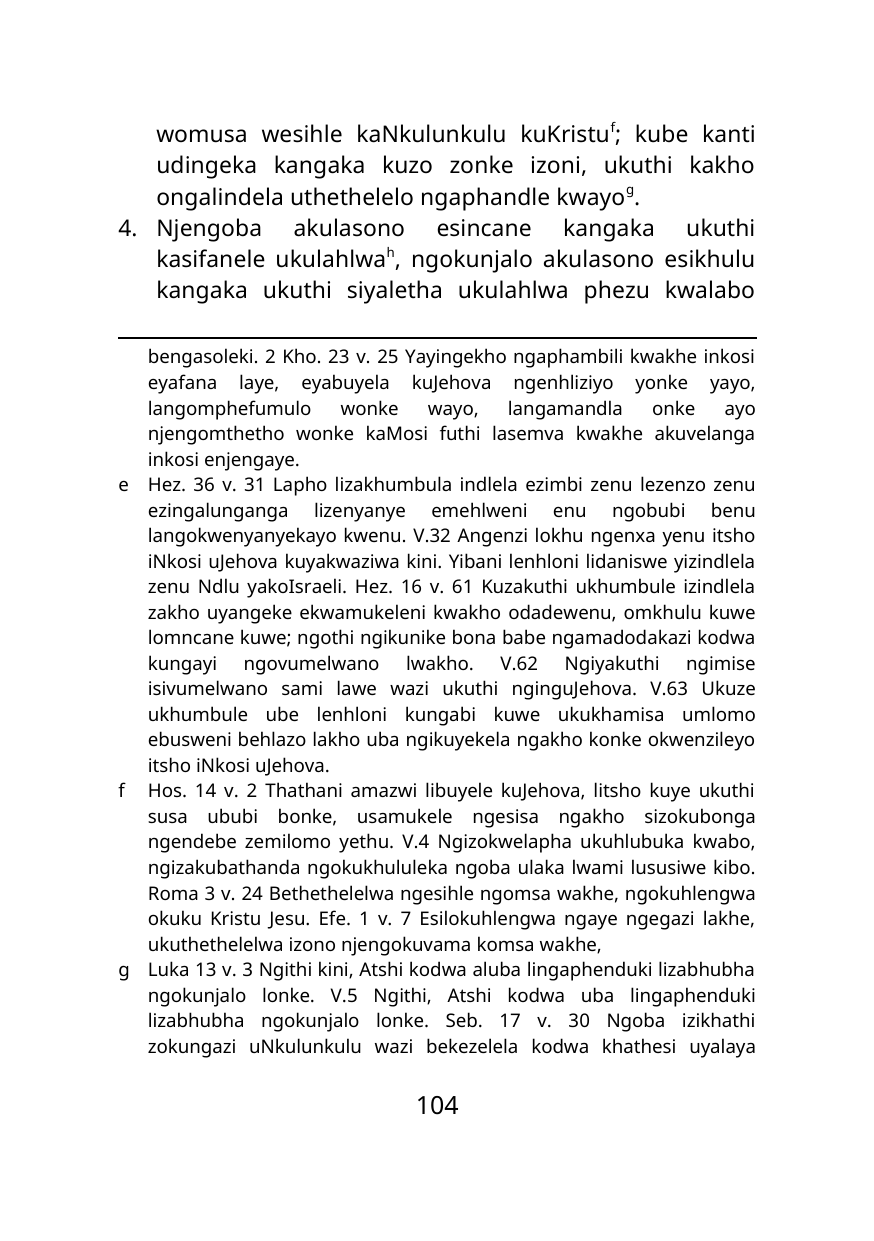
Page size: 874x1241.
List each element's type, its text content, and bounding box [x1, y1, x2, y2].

list Njengoba akulasono esincane kangaka ukuthi kasifanele ukulahlwa, ngokunjalo akulasono esikhulu kangaka ukuthi siyaletha ukulahlwa phezu kwalabo [118, 212, 756, 306]
list Luka 13 v. 3 Ngithi kini, Atshi kodwa aluba lingaphenduki lizabhubha ngokunjalo lonke. V.5 Ngithi, Atshi kodwa uba lingaphenduki lizabhubha ngokunjalo lonke. Seb. 17 v. 30 Ngoba izikhathi zokungazi uNkulunkulu wazi bekezelela kodwa khathesi uyalaya [118, 956, 756, 1058]
list Hez. 36 v. 31 Lapho lizakhumbula indlela ezimbi zenu lezenzo zenu ezingalunganga lizenyanye emehlweni enu ngobubi benu langokwenyanyekayo kwenu. V.32 Angenzi lokhu ngenxa yenu itsho iNkosi uJehova kuyakwaziwa kini. Yibani lenhloni lidaniswe yizindlela zenu Ndlu yakoIsraeli. Hez. 16 v. 61 Kuzakuthi ukhumbule izindlela zakho uyangeke ekwamukeleni kwakho odadewenu, omkhulu kuwe lomncane kuwe; ngothi ngikunike bona babe ngamadodakazi kodwa kungayi ngovumelwano lwakho. V.62 Ngiyakuthi ngimise isivumelwano sami lawe wazi ukuthi nginguJehova. V.63 Ukuze ukhumbule ube lenhloni kungabi kuwe ukukhamisa umlomo ebusweni behlazo lakho uba ngikuyekela ngakho konke okwenzileyo itsho iNkosi uJehova. [118, 472, 756, 778]
list bengasoleki. 2 Kho. 23 v. 25 Yayingekho ngaphambili kwakhe inkosi eyafana laye, eyabuyela kuJehova ngenhliziyo yonke yayo, langomphefumulo wonke wayo, langamandla onke ayo njengomthetho wonke kaMosi futhi lasemva kwakhe akuvelanga inkosi enjengaye. [118, 344, 756, 472]
list Hos. 14 v. 2 Thathani amazwi libuyele kuJehova, litsho kuye ukuthi susa ububi bonke, usamukele ngesisa ngakho sizokubonga ngendebe zemilomo yethu. V.4 Ngizokwelapha ukuhlubuka kwabo, ngizakubathanda ngokukhululeka ngoba ulaka lwami lususiwe kibo. Roma 3 v. 24 Bethethelelwa ngesihle ngomsa wakhe, ngokuhlengwa okuku Kristu Jesu. Efe. 1 v. 7 Esilokuhlengwa ngaye ngegazi lakhe, ukuthethelelwa izono njengokuvama komsa wakhe, [118, 778, 756, 956]
list womusa wesihle kaNkulunkulu kuKristu; kube kanti udingeka kangaka kuzo zonke izoni, ukuthi kakho ongalindela uthethelelo ngaphandle kwayo. [118, 118, 756, 212]
